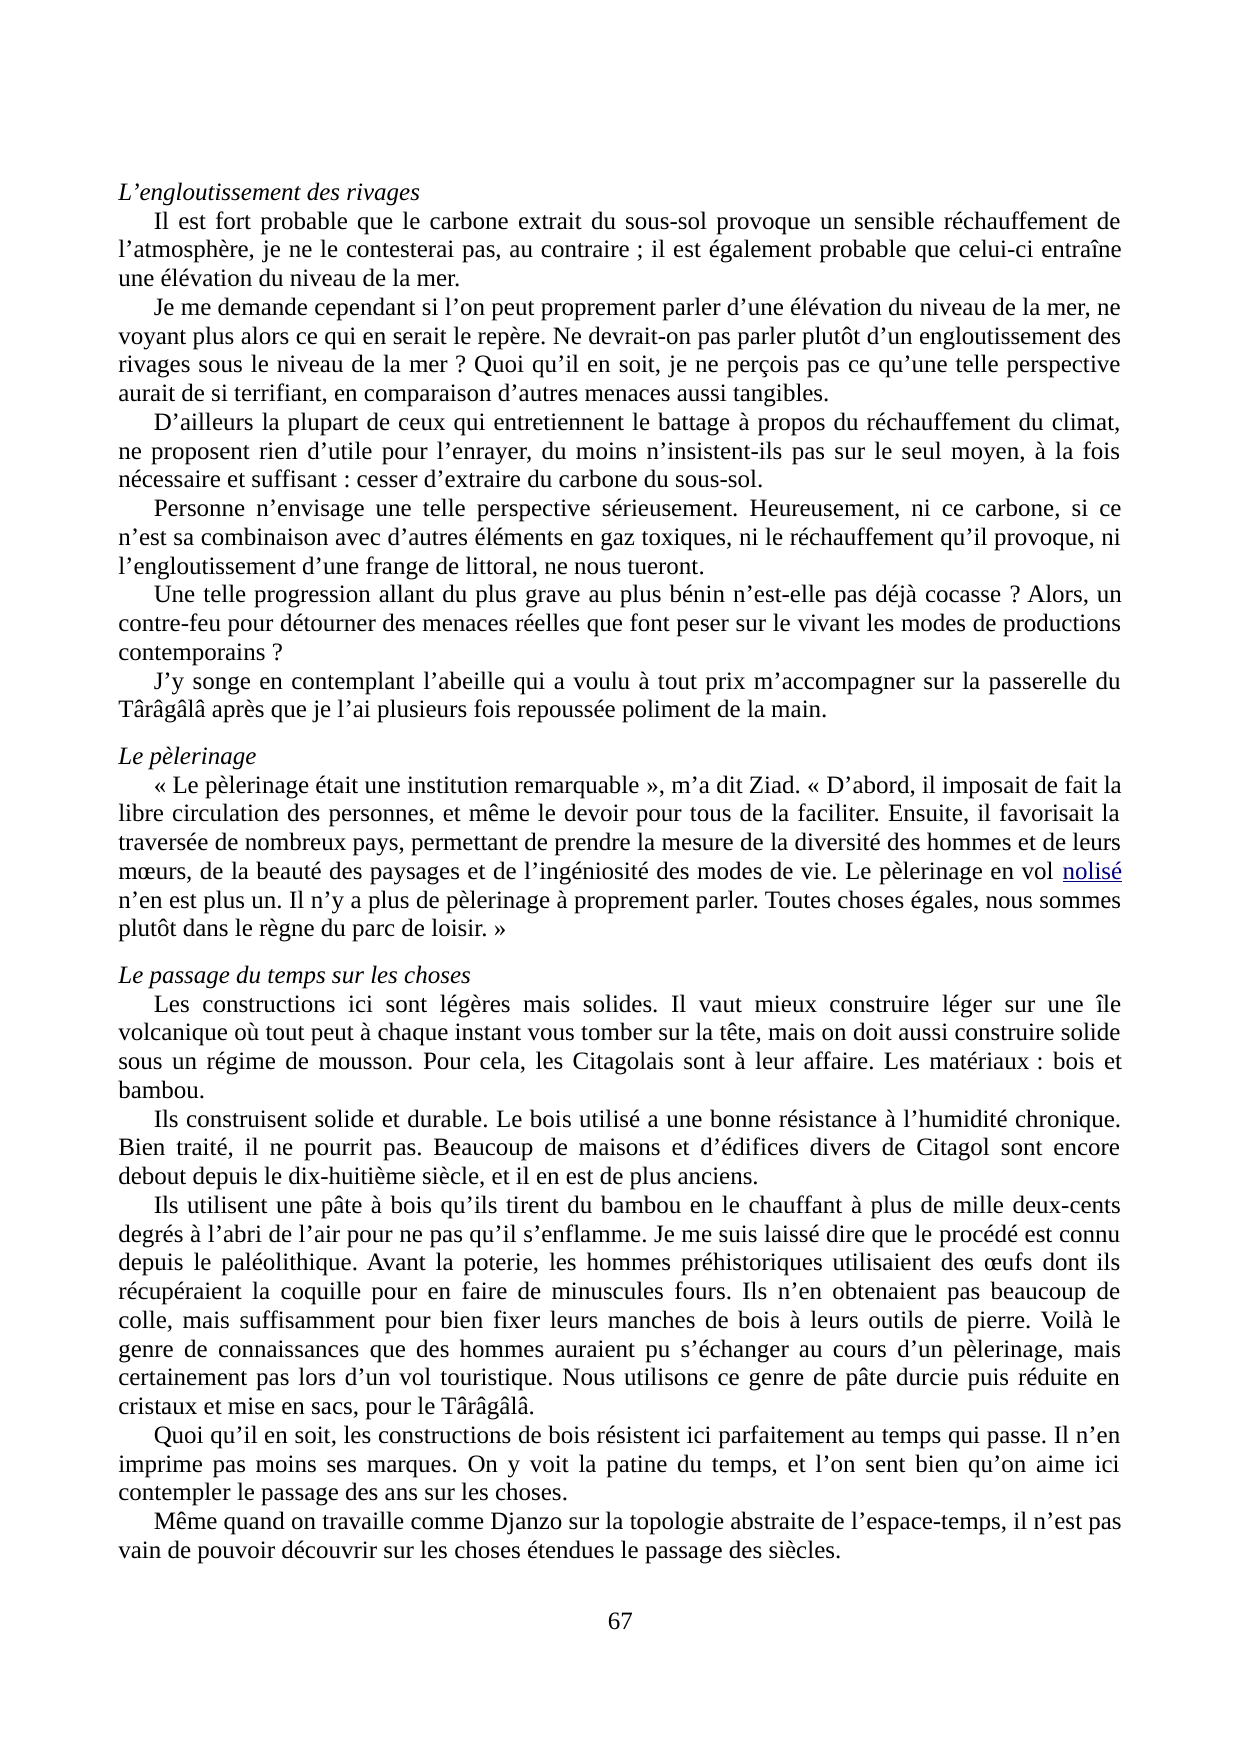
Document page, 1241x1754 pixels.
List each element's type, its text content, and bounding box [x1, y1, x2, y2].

text Je me demande cependant si l’on peut proprement parler d’une élévation du niveau de la mer, ne voyant plus alors ce qui en serait le repère. Ne devrait-on pas parler plutôt d’un engloutissement des rivages sous le niveau de la mer ? Quoi qu’il en soit, je ne perçois pas ce qu’une telle perspective aurait de si terrifiant, en comparaison d’autres menaces aussi tangibles. [118, 292, 1122, 407]
text Ils construisent solide et durable. Le bois utilisé a une bonne résistance à l’humidité chronique. Bien traité, il ne pourrit pas. Beaucoup de maisons et d’édifices divers de Citagol sont encore debout depuis le dix-huitième siècle, et il en est de plus anciens. [118, 1104, 1122, 1190]
text Une telle progression allant du plus grave au plus bénin n’est-elle pas déjà cocasse ? Alors, un contre-feu pour détourner des menaces réelles que font peser sur le vivant les modes de productions contemporains ? [118, 579, 1122, 666]
text Quoi qu’il en soit, les constructions de bois résistent ici parfaitement au temps qui passe. Il n’en imprime pas moins ses marques. On y voit la patine du temps, et l’on sent bien qu’on aime ici contempler le passage des ans sur les choses. [118, 1420, 1122, 1506]
text Les constructions ici sont légères mais solides. Il vaut mieux construire léger sur une île volcanique où tout peut à chaque instant vous tomber sur la tête, mais on doit aussi construire solide sous un régime de mousson. Pour cela, les Citagolais sont à leur affaire. Les matériaux : bois et bambou. [118, 989, 1122, 1104]
text Il est fort probable que le carbone extrait du sous-sol provoque un sensible réchauffement de l’atmosphère, je ne le contesterai pas, au contraire ; il est également probable que celui-ci entraîne une élévation du niveau de la mer. [118, 206, 1122, 292]
subtitle Le passage du temps sur les choses [118, 960, 1122, 989]
subtitle Le pèlerinage [118, 741, 1122, 770]
text Même quand on travaille comme Djanzo sur la topologie abstraite de l’espace-temps, il n’est pas vain de pouvoir découvrir sur les choses étendues le passage des siècles. [118, 1506, 1122, 1564]
text J’y songe en contemplant l’abeille qui a voulu à tout prix m’accompagner sur la passerelle du Târâgâlâ après que je l’ai plusieurs fois repoussée poliment de la main. [118, 666, 1122, 723]
text « Le pèlerinage était une institution remarquable », m’a dit Ziad. « D’abord, il imposait de fait la libre circulation des personnes, et même le devoir pour tous de la faciliter. Ensuite, il favorisait la traversée de nombreux pays, permettant de prendre la mesure de la diversité des hommes et de leurs mœurs, de la beauté des paysages et de l’ingéniosité des modes de vie. Le pèlerinage en vol nolisé n’en est plus un. Il n’y a plus de pèlerinage à proprement parler. Toutes choses égales, nous sommes plutôt dans le règne du parc de loisir. » [118, 770, 1122, 942]
text Personne n’envisage une telle perspective sérieusement. Heureusement, ni ce carbone, si ce n’est sa combinaison avec d’autres éléments en gaz toxiques, ni le réchauffement qu’il provoque, ni l’engloutissement d’une frange de littoral, ne nous tueront. [118, 493, 1122, 579]
subtitle L’engloutissement des rivages [118, 177, 1122, 206]
text Ils utilisent une pâte à bois qu’ils tirent du bambou en le chauffant à plus de mille deux-cents degrés à l’abri de l’air pour ne pas qu’il s’enflamme. Je me suis laissé dire que le procédé est connu depuis le paléolithique. Avant la poterie, les hommes préhistoriques utilisaient des œufs dont ils récupéraient la coquille pour en faire de minuscules fours. Ils n’en obtenaient pas beaucoup de colle, mais suffisamment pour bien fixer leurs manches de bois à leurs outils de pierre. Voilà le genre de connaissances que des hommes auraient pu s’échanger au cours d’un pèlerinage, mais certainement pas lors d’un vol touristique. Nous utilisons ce genre de pâte durcie puis réduite en cristaux et mise en sacs, pour le Târâgâlâ. [118, 1190, 1122, 1420]
text D’ailleurs la plupart de ceux qui entretiennent le battage à propos du réchauffement du climat, ne proposent rien d’utile pour l’enrayer, du moins n’insistent-ils pas sur le seul moyen, à la fois nécessaire et suffisant : cesser d’extraire du carbone du sous-sol. [118, 407, 1122, 493]
